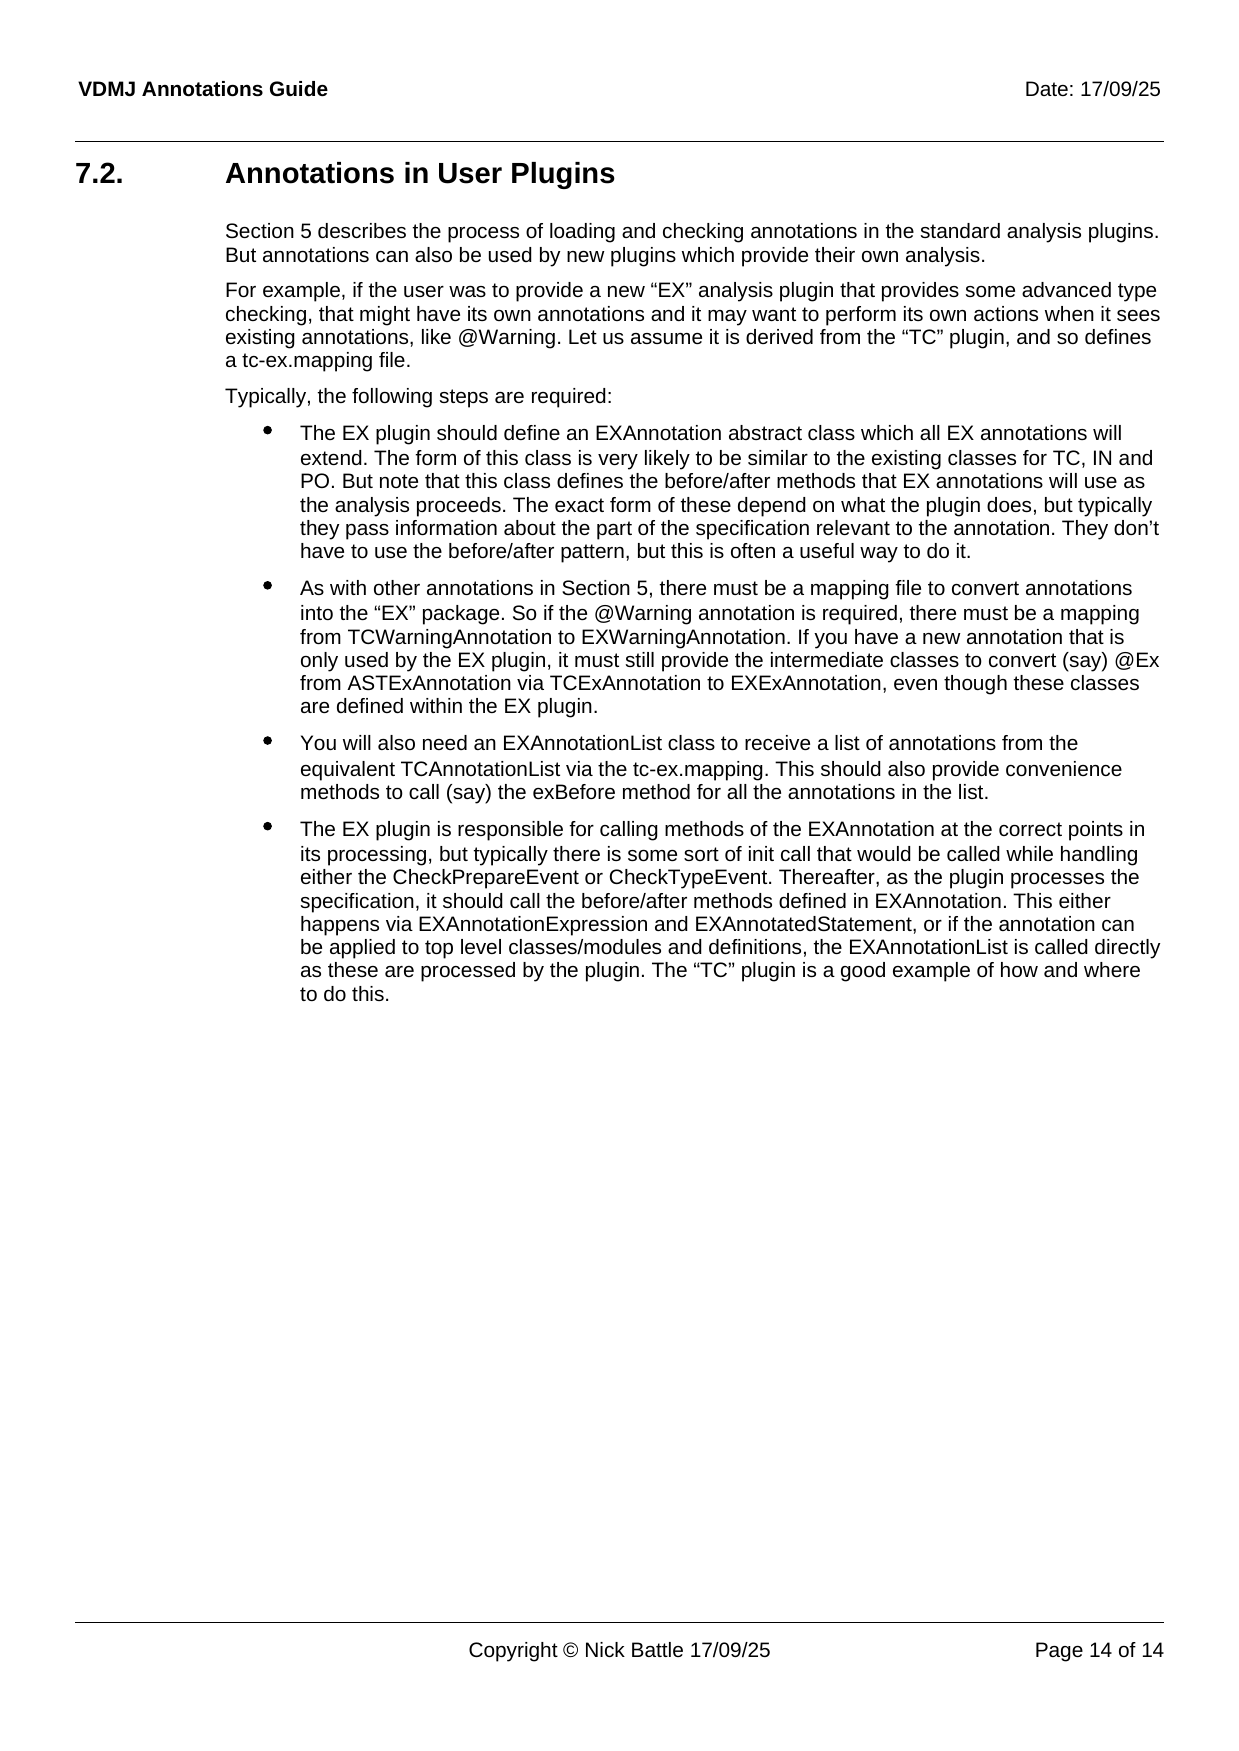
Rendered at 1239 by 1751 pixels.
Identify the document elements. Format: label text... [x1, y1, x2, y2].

text Section 5 describes the process of loading and checking annotations in the standard analysis plugins. But annotations can also be used by new plugins which provide their own analysis. [225, 220, 1164, 267]
text Typically, the following steps are required: [225, 384, 1164, 408]
list You will also need an EXAnnotationList class to receive a list of annotations from the equivalent TCAnnotationList via the tc-ex.mapping. This should also provide convenience methods to call (say) the exBefore method for all the annotations in the list. [262, 731, 1164, 804]
text For example, if the user was to provide a new “EX” analysis plugin that provides some advanced type checking, that might have its own annotations and it may want to perform its own actions when it sees existing annotations, like @Warning. Let us assume it is derived from the “TC” plugin, and so defines a tc-ex.mapping file. [225, 279, 1164, 372]
list As with other annotations in Section 5, there must be a mapping file to convert annotations into the “EX” package. So if the @Warning annotation is required, there must be a mapping from TCWarningAnnotation to EXWarningAnnotation. If you have a new annotation that is only used by the EX plugin, it must still provide the intermediate classes to convert (say) @Ex from ASTExAnnotation via TCExAnnotation to EXExAnnotation, even though these classes are defined within the EX plugin. [262, 575, 1164, 718]
subtitle Annotations in User Plugins [75, 157, 1164, 190]
list The EX plugin is responsible for calling methods of the EXAnnotation at the correct points in its processing, but typically there is some sort of init call that would be called while handling either the CheckPrepareEvent or CheckTypeEvent. Thereafter, as the plugin processes the specification, it should call the before/after methods defined in EXAnnotation. This either happens via EXAnnotationExpression and EXAnnotatedStatement, or if the annotation can be applied to top level classes/modules and definitions, the EXAnnotationList is called directly as these are processed by the plugin. The “TC” plugin is a good example of how and where to do this. [262, 816, 1164, 1052]
list The EX plugin should define an EXAnnotation abstract class which all EX annotations will extend. The form of this class is very likely to be similar to the existing classes for TC, IN and PO. But note that this class defines the before/after methods that EX annotations will use as the analysis proceeds. The exact form of these depend on what the plugin does, but typically they pass information about the part of the specification relevant to the annotation. They don’t have to use the before/after pattern, but this is often a useful way to do it. [262, 420, 1164, 563]
